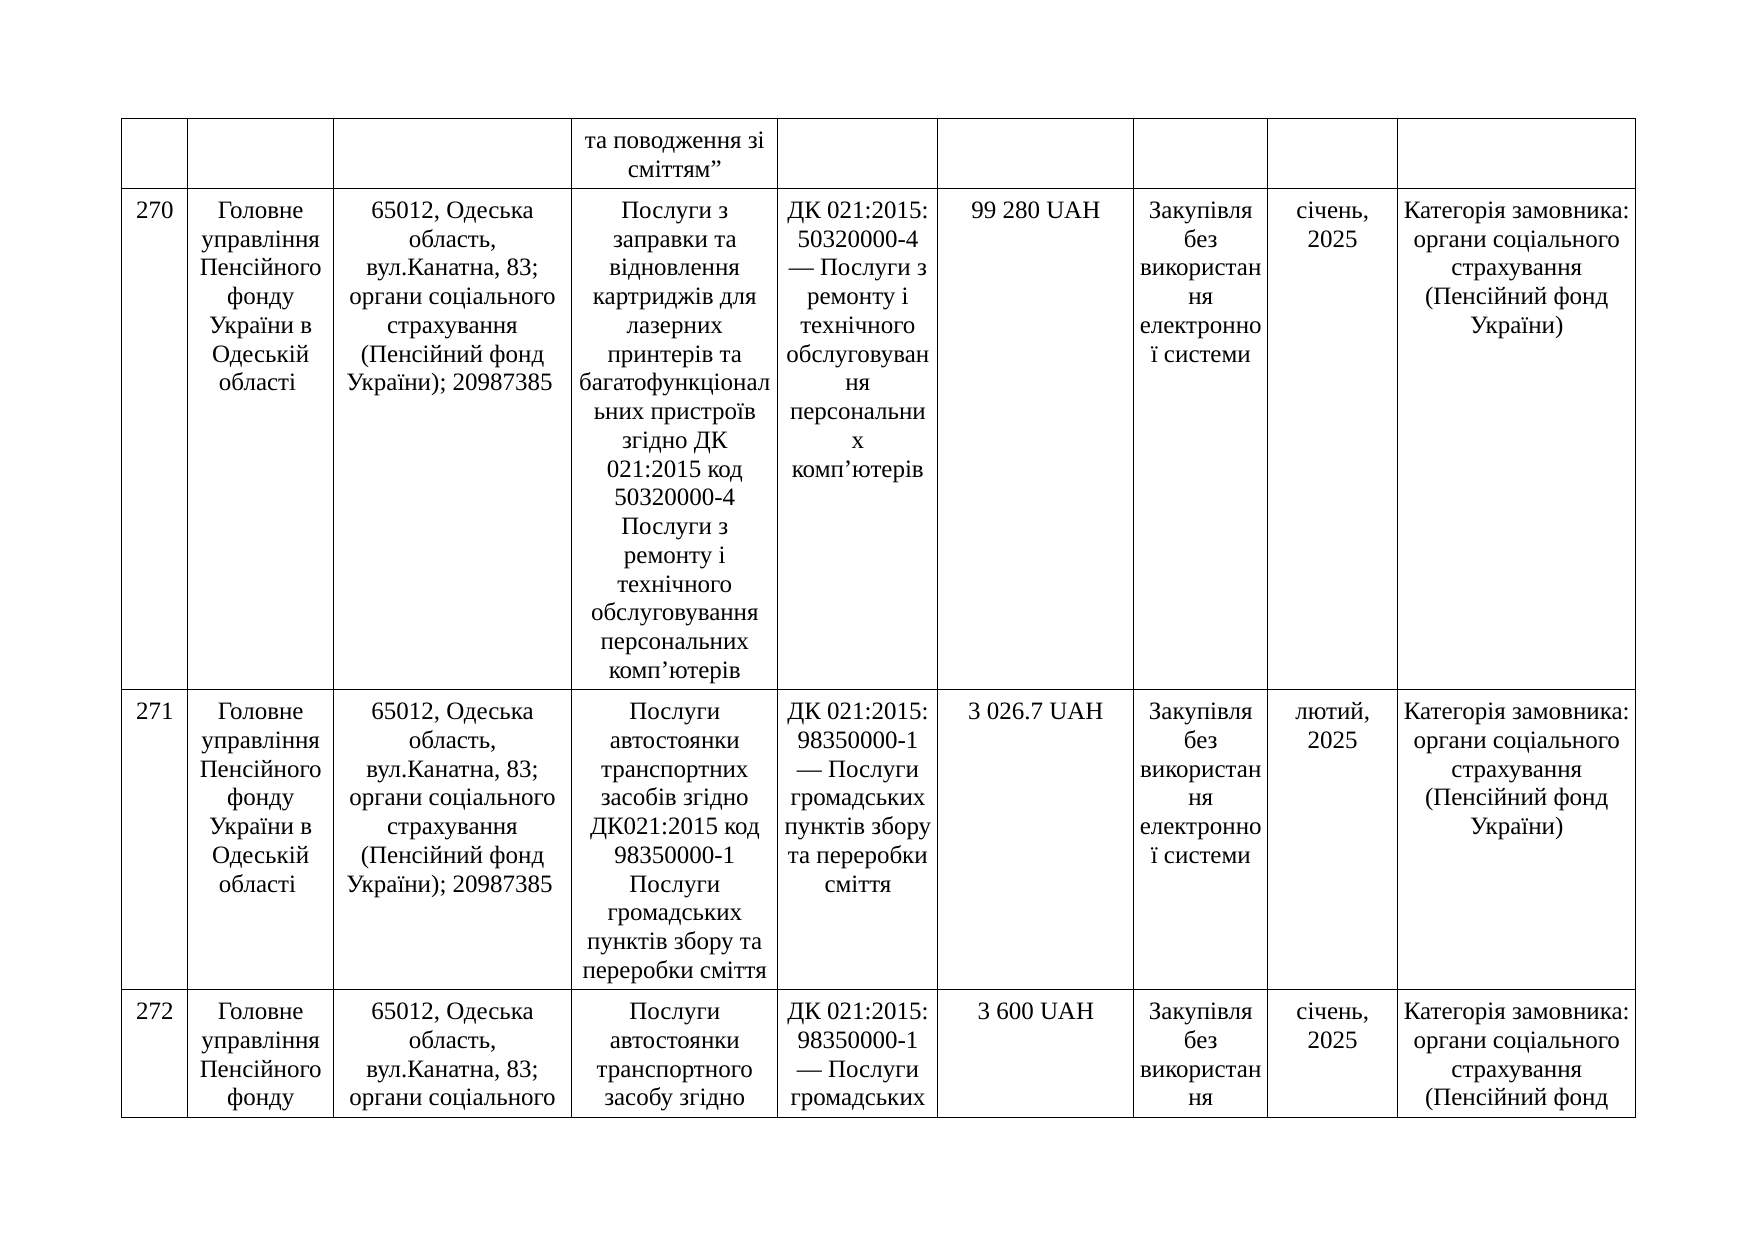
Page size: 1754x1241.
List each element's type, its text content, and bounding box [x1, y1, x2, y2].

table_cell Послуги автостоянки транспортного засобу згідно [572, 990, 777, 1117]
table_cell [122, 119, 187, 188]
table_cell Головне управління Пенсійного фонду [188, 990, 333, 1117]
table_cell Категорія замовника: органи соціального страхування (Пенсійний фонд України) [1398, 189, 1635, 689]
table_cell [188, 119, 333, 188]
table_cell [938, 119, 1133, 188]
table_cell [334, 119, 571, 188]
table_cell та поводження зі сміттям” [572, 119, 777, 188]
table_cell 271 [122, 690, 187, 989]
table_cell Закупівля без використання електронної системи [1134, 189, 1267, 689]
table_cell 270 [122, 189, 187, 689]
table_cell 65012, Одеська область, вул.Канатна, 83; органи соціального страхування (Пенсійний фонд України); 20987385 [334, 690, 571, 989]
table_cell Категорія замовника: органи соціального страхування (Пенсійний фонд [1398, 990, 1635, 1117]
table_cell Послуги автостоянки транспортних засобів згідно ДК021:2015 код 98350000-1 Послуги громадських пунктів збору та переробки сміття [572, 690, 777, 989]
table_cell лютий, 2025 [1268, 690, 1397, 989]
table_cell [1134, 119, 1267, 188]
table_cell ДК 021:2015: 98350000-1 — Послуги громадських [778, 990, 937, 1117]
table_cell Головне управління Пенсійного фонду України в Одеській області [188, 690, 333, 989]
table_cell Закупівля без використання електронної системи [1134, 690, 1267, 989]
table_cell 65012, Одеська область, вул.Канатна, 83; органи соціального страхування (Пенсійний фонд України); 20987385 [334, 189, 571, 689]
table_cell 272 [122, 990, 187, 1117]
table_cell [1398, 119, 1635, 188]
table_cell січень, 2025 [1268, 189, 1397, 689]
table_cell Головне управління Пенсійного фонду України в Одеській області [188, 189, 333, 689]
table_cell 65012, Одеська область, вул.Канатна, 83; органи соціального [334, 990, 571, 1117]
table_cell Послуги з заправки та відновлення картриджів для лазерних принтерів та багатофункціональних пристроїв згідно ДК 021:2015 код 50320000-4 Послуги з ремонту і технічного обслуговування персональних комп’ютерів [572, 189, 777, 689]
table_cell 3 600 UAH [938, 990, 1133, 1117]
table_cell ДК 021:2015: 98350000-1 — Послуги громадських пунктів збору та переробки сміття [778, 690, 937, 989]
table_cell Закупівля без використання [1134, 990, 1267, 1117]
table_cell [1268, 119, 1397, 188]
table_cell [778, 119, 937, 188]
table_cell 99 280 UAH [938, 189, 1133, 689]
table_cell Категорія замовника: органи соціального страхування (Пенсійний фонд України) [1398, 690, 1635, 989]
table_cell січень, 2025 [1268, 990, 1397, 1117]
table_cell ДК 021:2015: 50320000-4 — Послуги з ремонту і технічного обслуговування персональних комп’ютерів [778, 189, 937, 689]
table_cell 3 026.7 UAH [938, 690, 1133, 989]
